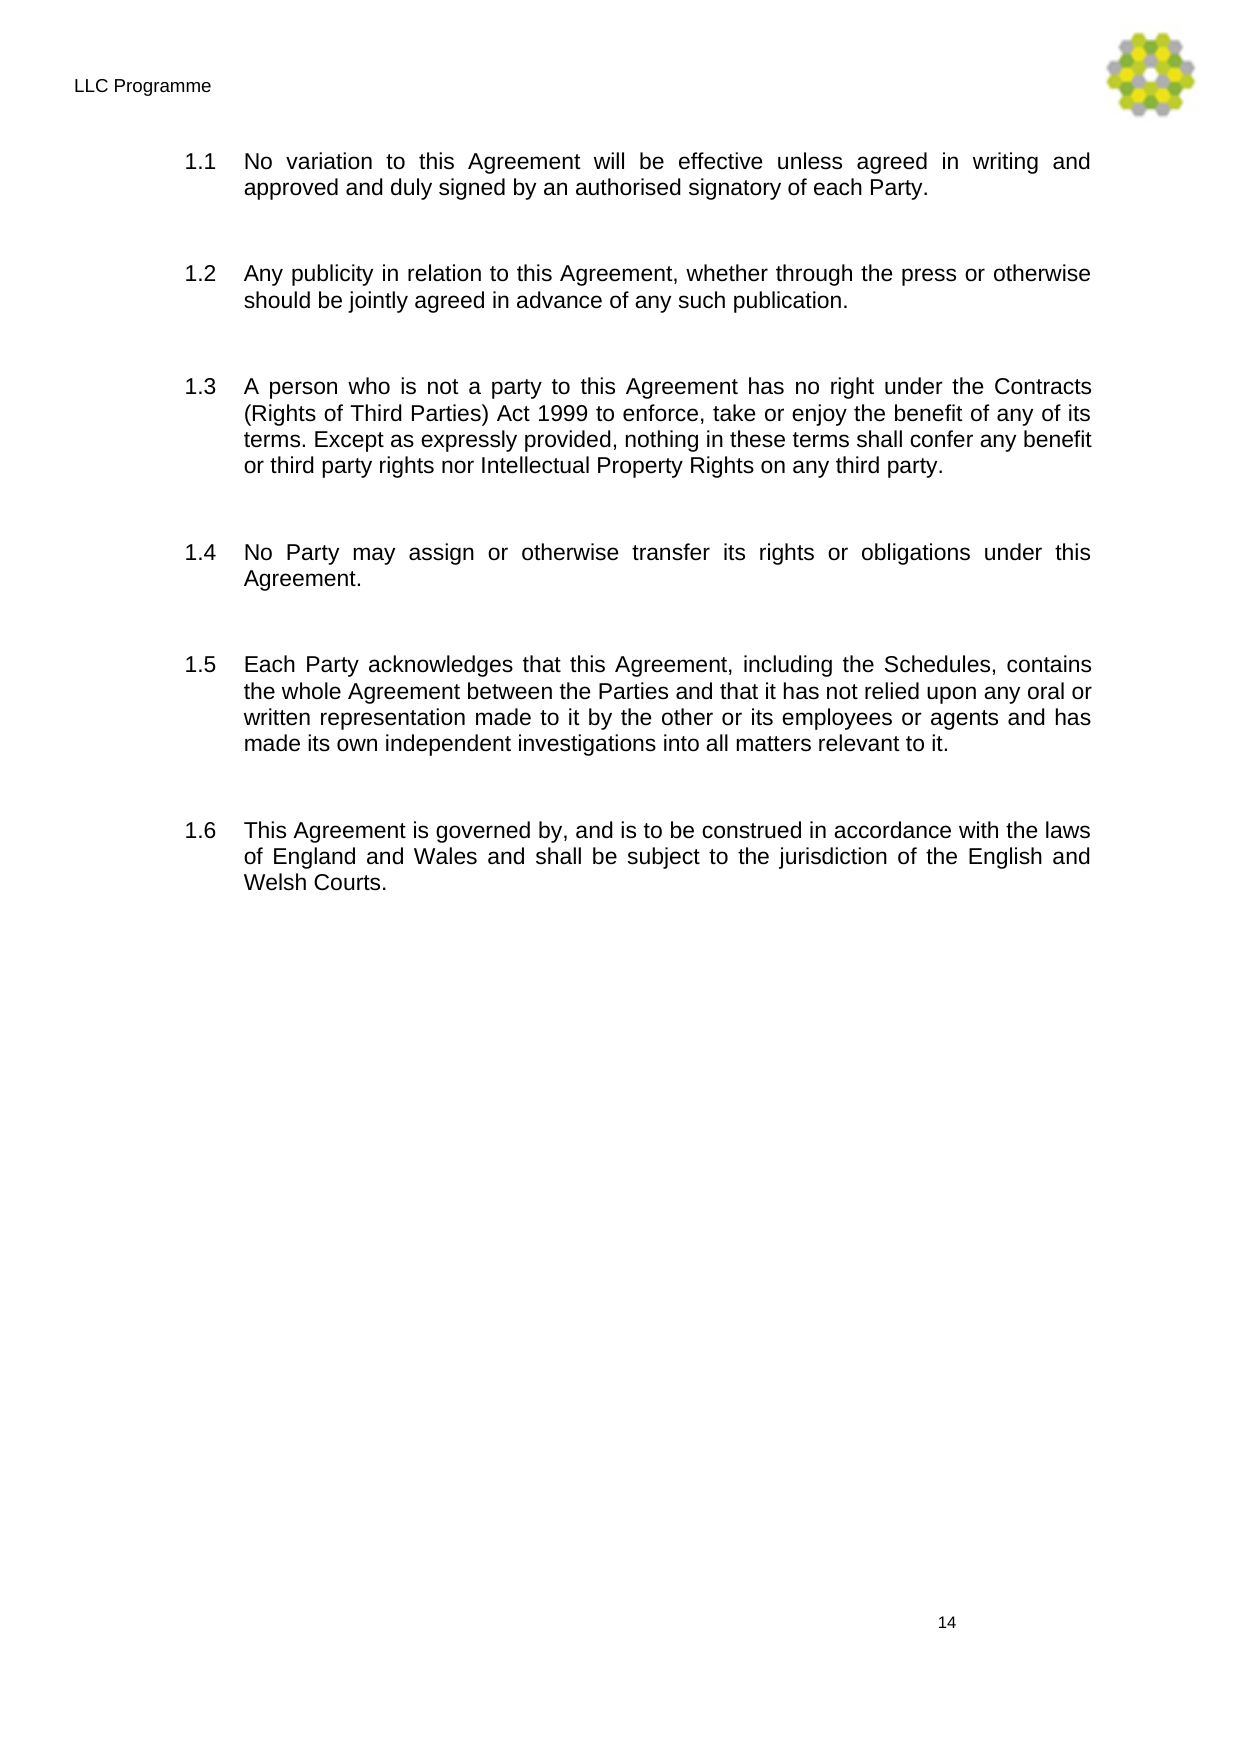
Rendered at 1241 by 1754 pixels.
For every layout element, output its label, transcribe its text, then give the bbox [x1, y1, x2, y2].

list No Party may assign or otherwise transfer its rights or obligations under this Agreement. [184, 538, 1092, 591]
list A person who is not a party to this Agreement has no right under the Contracts (Rights of Third Parties) Act 1999 to enforce, take or enjoy the benefit of any of its terms. Except as expressly provided, nothing in these terms shall confer any benefit or third party rights nor Intellectual Property Rights on any third party. [184, 373, 1092, 478]
list This Agreement is governed by, and is to be construed in accordance with the laws of England and Wales and shall be subject to the jurisdiction of the English and Welsh Courts. [184, 817, 1092, 896]
list No variation to this Agreement will be effective unless agreed in writing and approved and duly signed by an authorised signatory of each Party. [184, 148, 1092, 200]
list Each Party acknowledges that this Agreement, including the Schedules, contains the whole Agreement between the Parties and that it has not relied upon any oral or written representation made to it by the other or its employees or agents and has made its own independent investigations into all matters relevant to it. [184, 651, 1092, 757]
list Any publicity in relation to this Agreement, whether through the press or otherwise should be jointly agreed in advance of any such publication. [184, 260, 1092, 313]
